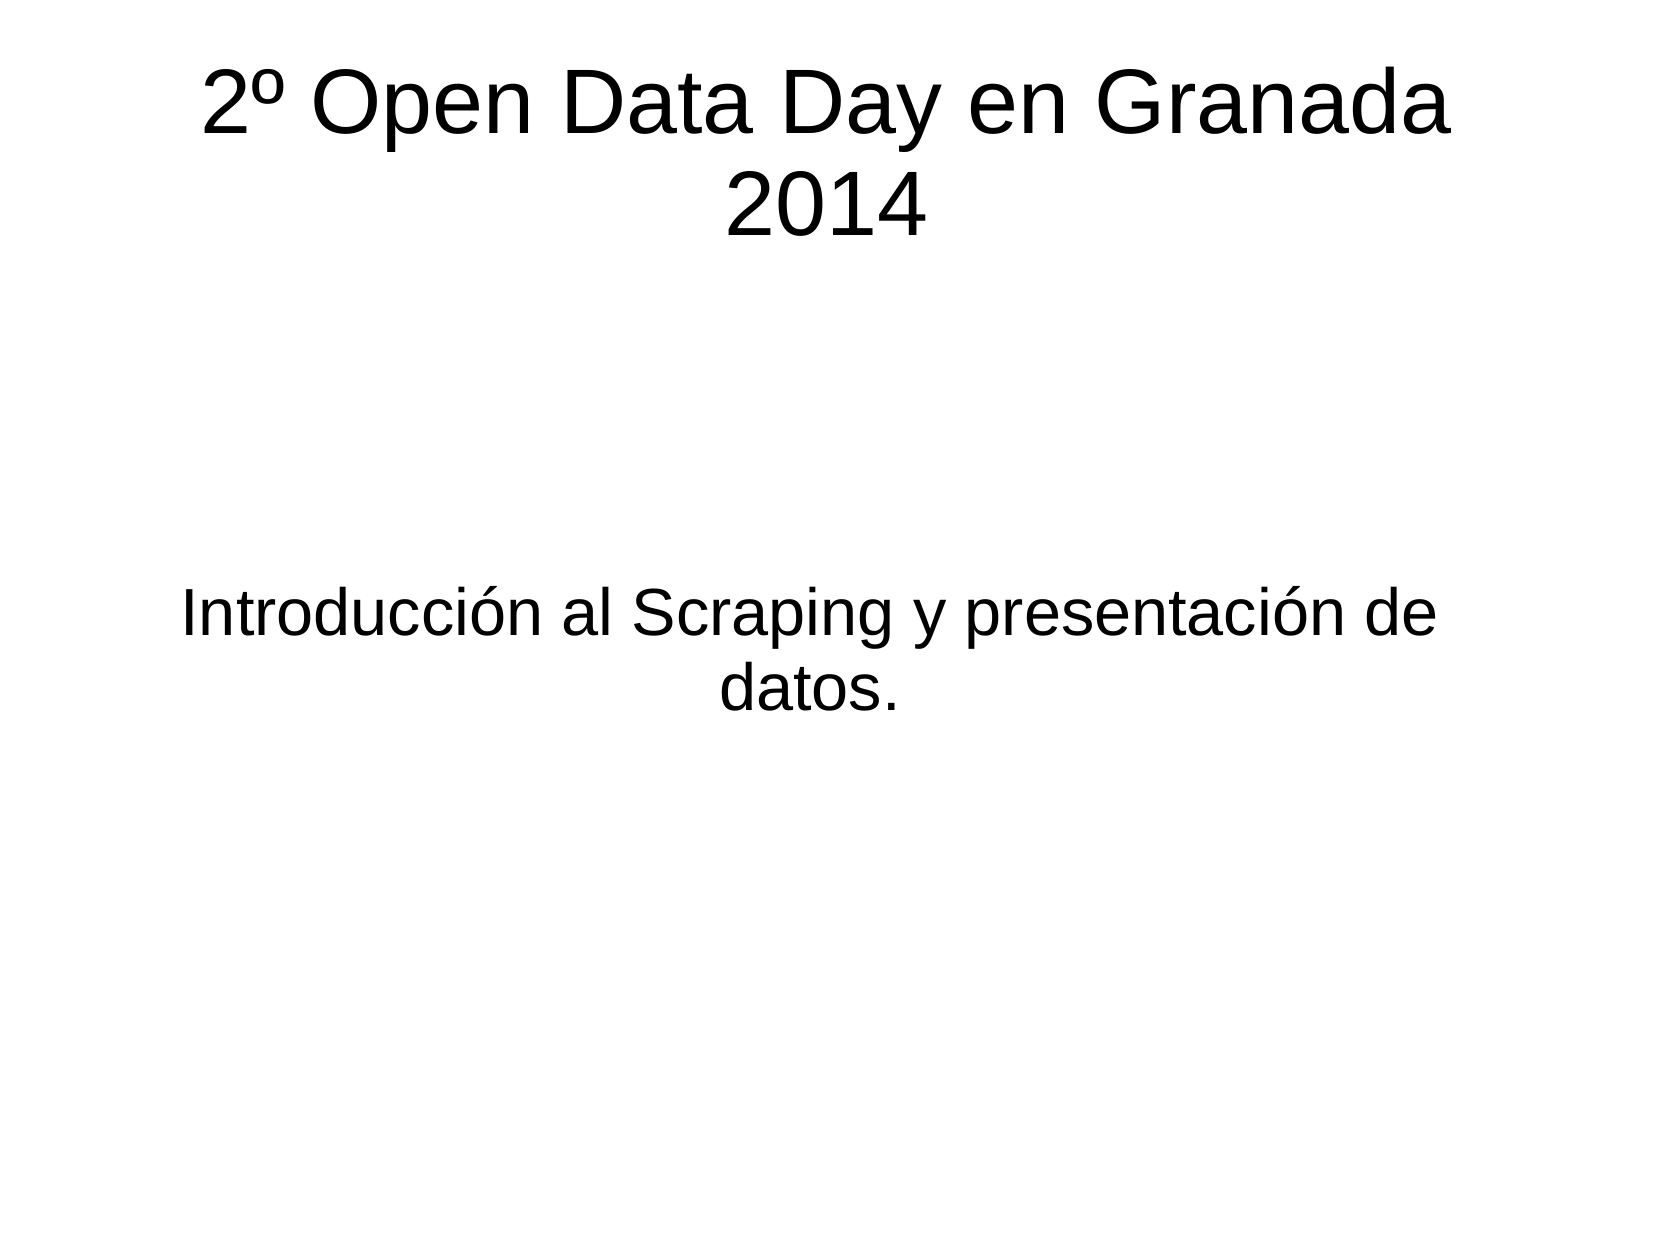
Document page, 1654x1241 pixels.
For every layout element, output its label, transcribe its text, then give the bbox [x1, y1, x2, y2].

title 2º Open Data Day en Granada 2014 [82, 49, 1571, 257]
subtitle Introducción al Scraping y presentación de datos. [82, 290, 1538, 1010]
